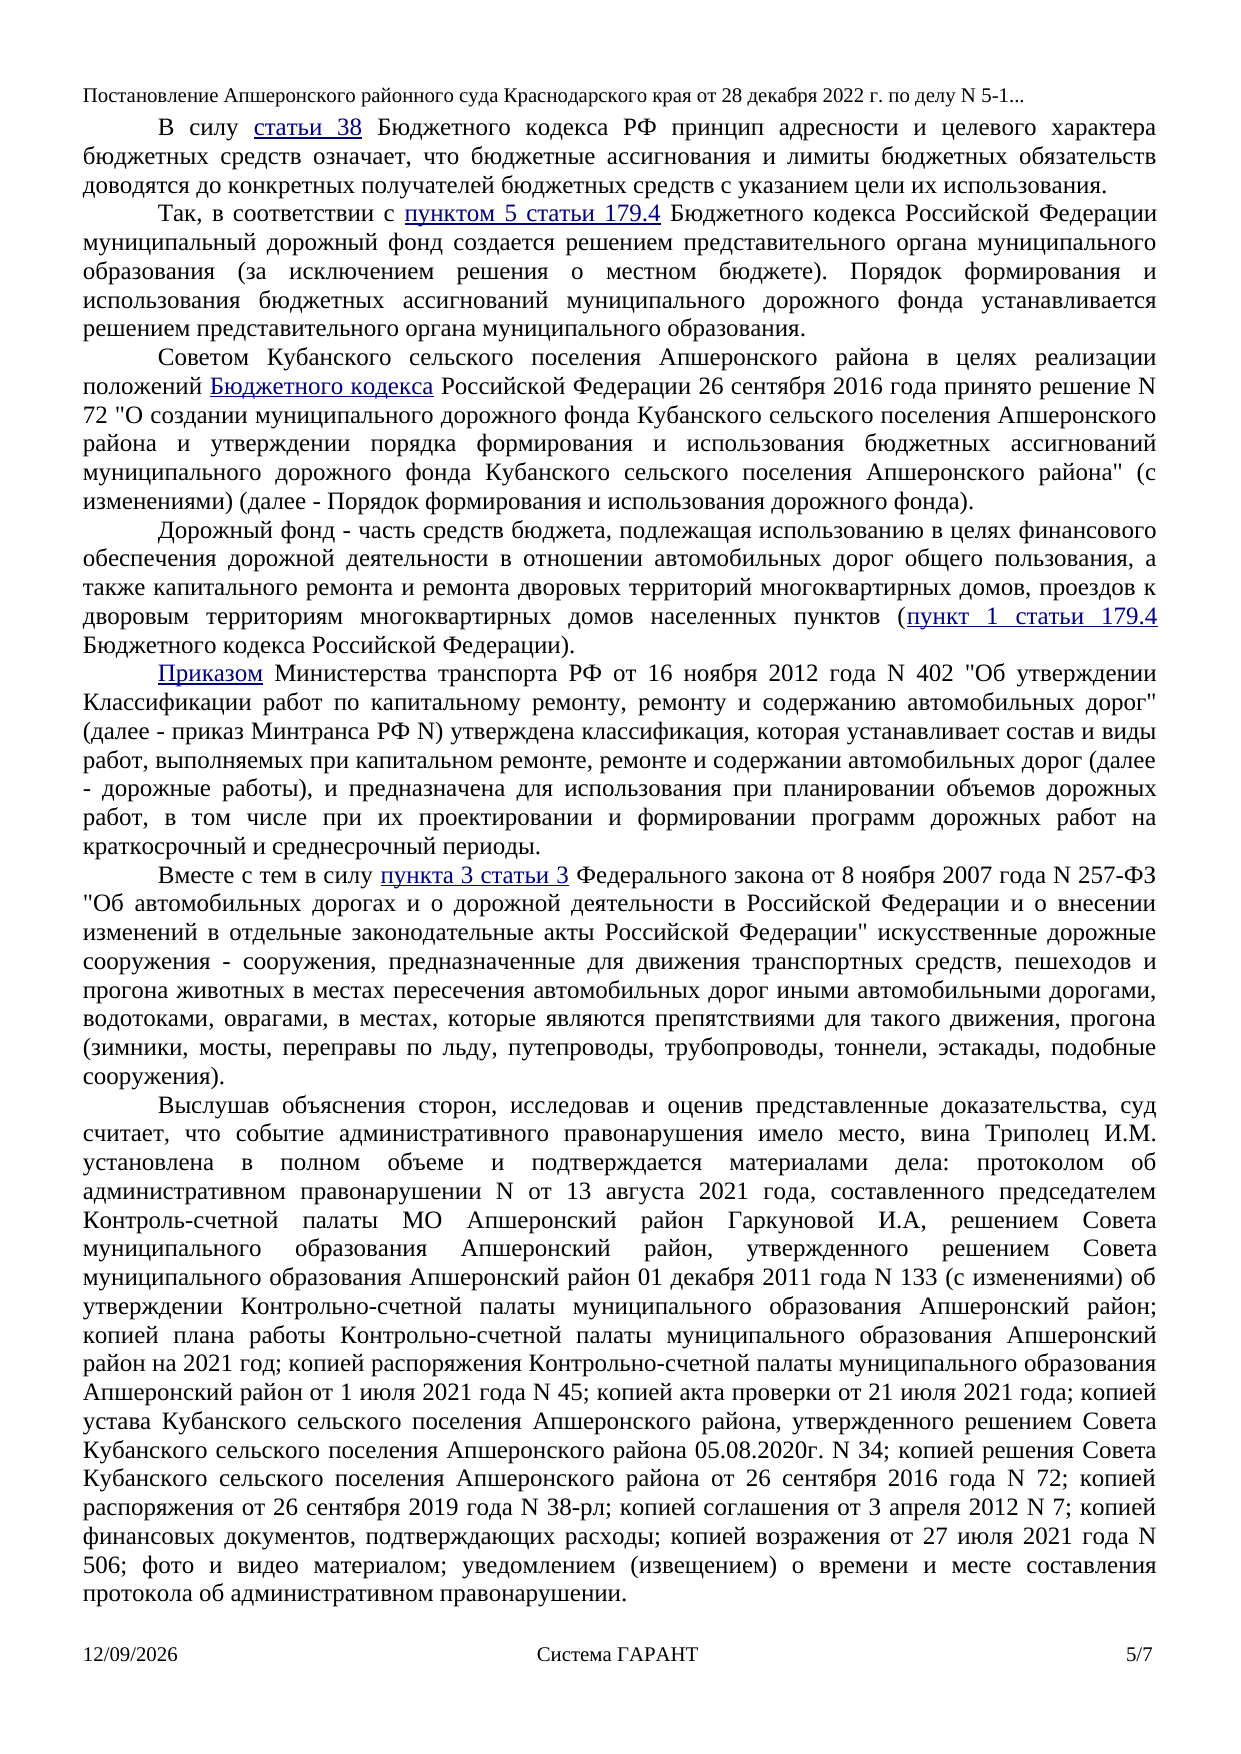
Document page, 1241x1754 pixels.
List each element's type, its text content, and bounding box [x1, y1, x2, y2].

text Вместе с тем в силу пункта 3 статьи 3 Федерального закона от 8 ноября 2007 года N 257-ФЗ "Об автомобильных дорогах и о дорожной деятельности в Российской Федерации и о внесении изменений в отдельные законодательные акты Российской Федерации" искусственные дорожные сооружения - сооружения, предназначенные для движения транспортных средств, пешеходов и прогона животных в местах пересечения автомобильных дорог иными автомобильными дорогами, водотоками, оврагами, в местах, которые являются препятствиями для такого движения, прогона (зимники, мосты, переправы по льду, путепроводы, трубопроводы, тоннели, эстакады, подобные сооружения). [83, 860, 1157, 1090]
text Дорожный фонд - часть средств бюджета, подлежащая использованию в целях финансового обеспечения дорожной деятельности в отношении автомобильных дорог общего пользования, а также капитального ремонта и ремонта дворовых территорий многоквартирных домов, проездов к дворовым территориям многоквартирных домов населенных пунктов (пункт 1 статьи 179.4 Бюджетного кодекса Российской Федерации). [83, 515, 1157, 658]
text Приказом Министерства транспорта РФ от 16 ноября 2012 года N 402 "Об утверждении Классификации работ по капитальному ремонту, ремонту и содержанию автомобильных дорог" (далее - приказ Минтранса РФ N) утверждена классификация, которая устанавливает состав и виды работ, выполняемых при капитальном ремонте, ремонте и содержании автомобильных дорог (далее - дорожные работы), и предназначена для использования при планировании объемов дорожных работ, в том числе при их проектировании и формировании программ дорожных работ на краткосрочный и среднесрочный периоды. [83, 658, 1157, 860]
text Выслушав объяснения сторон, исследовав и оценив представленные доказательства, суд считает, что событие административного правонарушения имело место, вина Триполец И.М. установлена в полном объеме и подтверждается материалами дела: протоколом об административном правонарушении N от 13 августа 2021 года, составленного председателем Контроль-счетной палаты МО Апшеронский район Гаркуновой И.А, решением Совета муниципального образования Апшеронский район, утвержденного решением Совета муниципального образования Апшеронский район 01 декабря 2011 года N 133 (с изменениями) об утверждении Контрольно-счетной палаты муниципального образования Апшеронский район; копией плана работы Контрольно-счетной палаты муниципального образования Апшеронский район на 2021 год; копией распоряжения Контрольно-счетной палаты муниципального образования Апшеронский район от 1 июля 2021 года N 45; копией акта проверки от 21 июля 2021 года; копией устава Кубанского сельского поселения Апшеронского района, утвержденного решением Совета Кубанского сельского поселения Апшеронского района 05.08.2020г. N 34; копией решения Совета Кубанского сельского поселения Апшеронского района от 26 сентября 2016 года N 72; копией распоряжения от 26 сентября 2019 года N 38-рл; копией соглашения от 3 апреля 2012 N 7; копией финансовых документов, подтверждающих расходы; копией возражения от 27 июля 2021 года N 506; фото и видео материалом; уведомлением (извещением) о времени и месте составления протокола об административном правонарушении. [83, 1090, 1157, 1607]
text Советом Кубанского сельского поселения Апшеронского района в целях реализации положений Бюджетного кодекса Российской Федерации 26 сентября 2016 года принято решение N 72 "О создании муниципального дорожного фонда Кубанского сельского поселения Апшеронского района и утверждении порядка формирования и использования бюджетных ассигнований муниципального дорожного фонда Кубанского сельского поселения Апшеронского района" (с изменениями) (далее - Порядок формирования и использования дорожного фонда). [83, 342, 1157, 515]
text Так, в соответствии с пунктом 5 статьи 179.4 Бюджетного кодекса Российской Федерации муниципальный дорожный фонд создается решением представительного органа муниципального образования (за исключением решения о местном бюджете). Порядок формирования и использования бюджетных ассигнований муниципального дорожного фонда устанавливается решением представительного органа муниципального образования. [83, 198, 1157, 342]
text В силу статьи 38 Бюджетного кодекса РФ принцип адресности и целевого характера бюджетных средств означает, что бюджетные ассигнования и лимиты бюджетных обязательств доводятся до конкретных получателей бюджетных средств с указанием цели их использования. [83, 112, 1157, 198]
